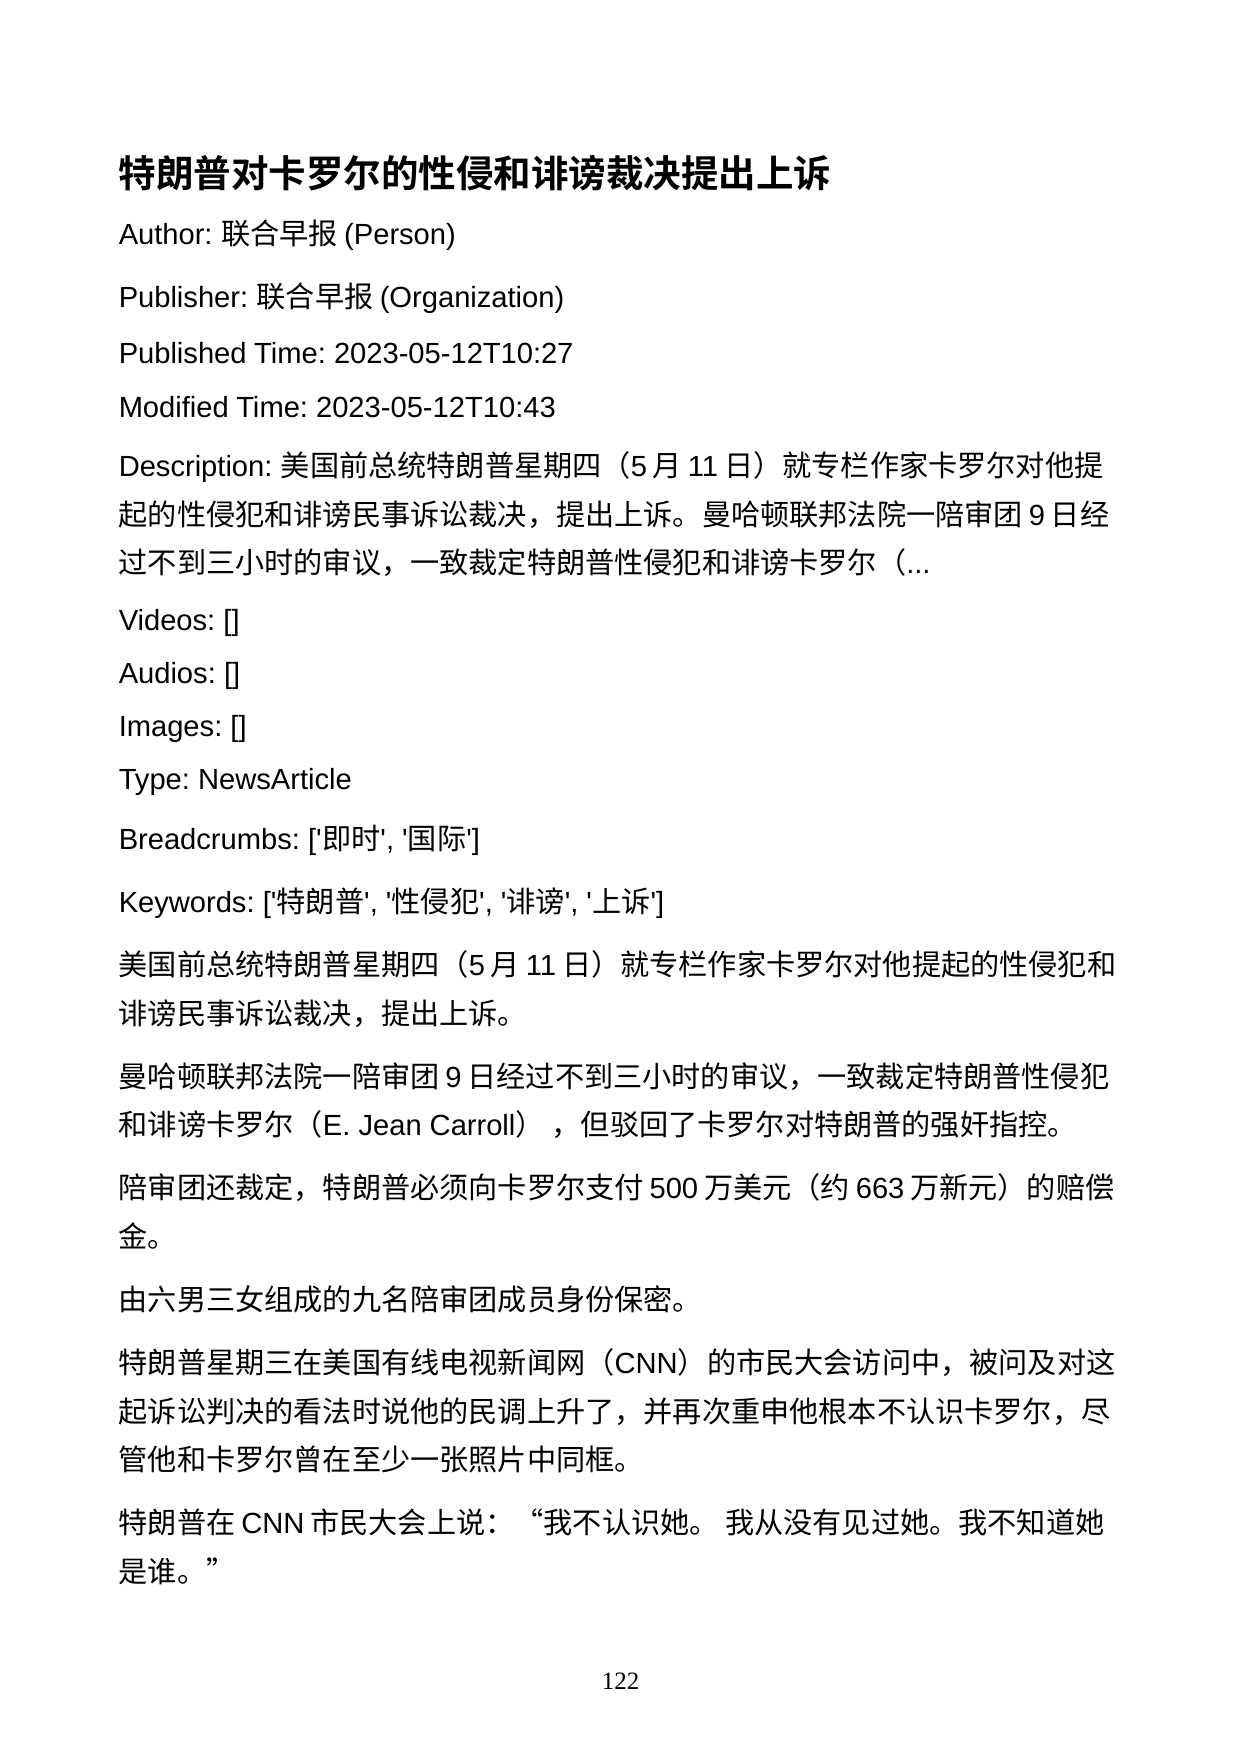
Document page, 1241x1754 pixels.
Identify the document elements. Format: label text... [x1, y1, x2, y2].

text Modified Time: 2023-05-12T10:43 [118, 390, 1122, 423]
text Publisher: 联合早报 (Organization) [118, 273, 1122, 316]
subtitle 特朗普对卡罗尔的性侵和诽谤裁决提出上诉 [118, 143, 1122, 198]
text Audios: [] [118, 656, 1122, 690]
text Published Time: 2023-05-12T10:27 [118, 337, 1122, 370]
text 美国前总统特朗普星期四（5月11日）就专栏作家卡罗尔对他提起的性侵犯和诽谤民事诉讼裁决，提出上诉。 [118, 942, 1122, 1033]
text Breadcrumbs: ['即时', '国际'] [118, 816, 1122, 858]
text 陪审团还裁定，特朗普必须向卡罗尔支付500万美元（约663万新元）的赔偿金。 [118, 1165, 1122, 1256]
text Author: 联合早报 (Person) [118, 210, 1122, 253]
text Images: [] [118, 709, 1122, 743]
text Description: 美国前总统特朗普星期四（5月11日）就专栏作家卡罗尔对他提起的性侵犯和诽谤民事诉讼裁决，提出上诉。曼哈顿联邦法院一陪审团9日经过不到三小时的审议，一致裁定特朗普性侵犯和诽谤卡罗尔（... [118, 443, 1122, 582]
text 曼哈顿联邦法院一陪审团9日经过不到三小时的审议，一致裁定特朗普性侵犯和诽谤卡罗尔（E. Jean Carroll） ，但驳回了卡罗尔对特朗普的强奸指控。 [118, 1053, 1122, 1144]
text 特朗普在CNN市民大会上说：“我不认识她。 我从没有见过她。我不知道她是谁。” [118, 1500, 1122, 1591]
text 特朗普星期三在美国有线电视新闻网（CNN）的市民大会访问中，被问及对这起诉讼判决的看法时说他的民调上升了，并再次重申他根本不认识卡罗尔，尽管他和卡罗尔曾在至少一张照片中同框。 [118, 1340, 1122, 1479]
text Videos: [] [118, 603, 1122, 637]
text 由六男三女组成的九名陪审团成员身份保密。 [118, 1277, 1122, 1319]
text Type: NewsArticle [118, 762, 1122, 796]
text Keywords: ['特朗普', '性侵犯', '诽谤', '上诉'] [118, 879, 1122, 921]
